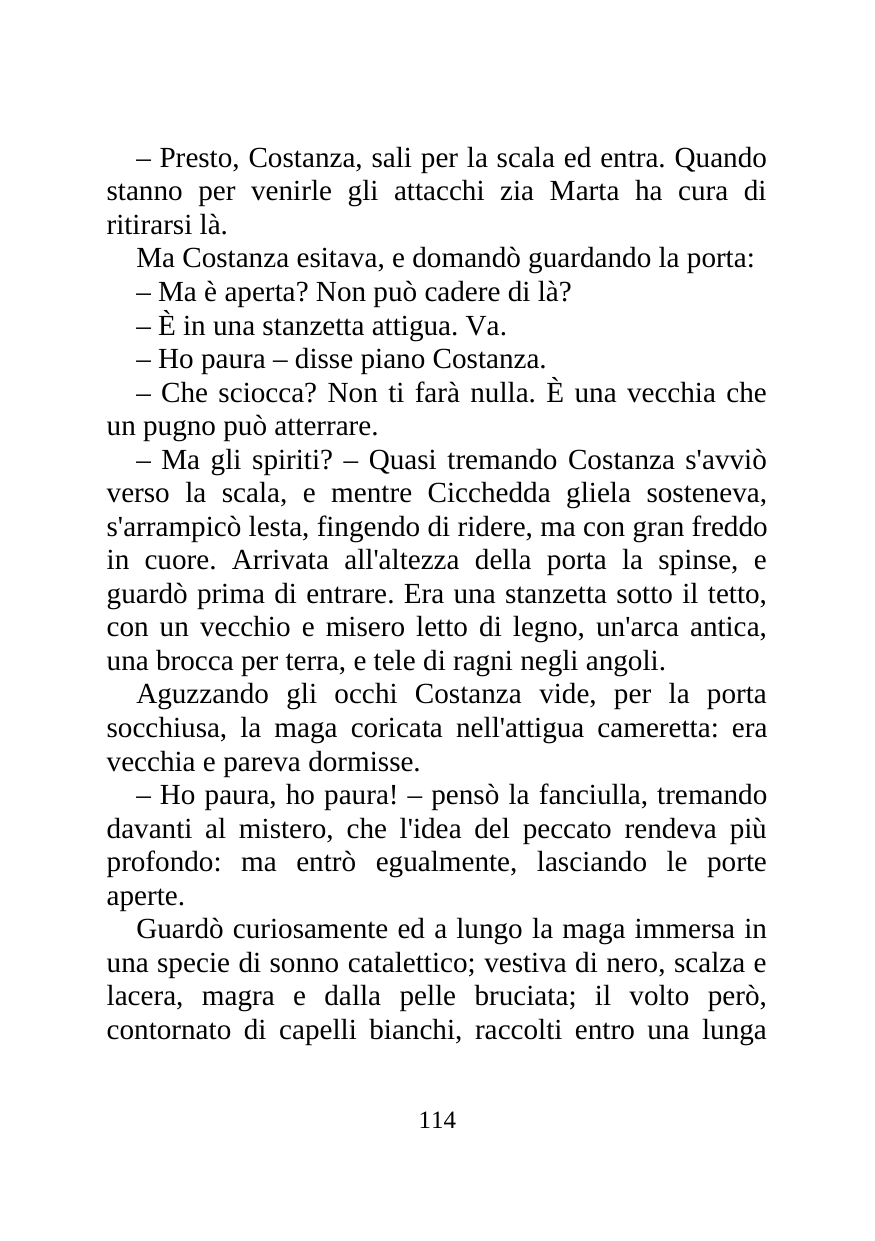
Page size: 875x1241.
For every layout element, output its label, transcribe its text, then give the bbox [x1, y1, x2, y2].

text – È in una stanzetta attigua. Va. [106, 308, 768, 341]
text Guardò curiosamente ed a lungo la maga immersa in una specie di sonno catalettico; vestiva di nero, scalza e lacera, magra e dalla pelle bruciata; il volto però, contornato di capelli bianchi, raccolti entro una lunga [106, 911, 768, 1046]
text – Ho paura, ho paura! – pensò la fanciulla, tremando davanti al mistero, che l'idea del peccato rendeva più profondo: ma entrò egualmente, lasciando le porte aperte. [106, 777, 768, 911]
text – Ma è aperta? Non può cadere di là? [106, 274, 768, 308]
text – Che sciocca? Non ti farà nulla. È una vecchia che un pugno può atterrare. [106, 375, 768, 442]
text – Presto, Costanza, sali per la scala ed entra. Quando stanno per venirle gli attacchi zia Marta ha cura di ritirarsi là. [106, 140, 768, 241]
text Aguzzando gli occhi Costanza vide, per la porta socchiusa, la maga coricata nell'attigua cameretta: era vecchia e pareva dormisse. [106, 677, 768, 777]
text – Ma gli spiriti? – Quasi tremando Costanza s'avviò verso la scala, e mentre Cicchedda gliela sosteneva, s'arrampicò lesta, fingendo di ridere, ma con gran freddo in cuore. Arrivata all'altezza della porta la spinse, e guardò prima di entrare. Era una stanzetta sotto il tetto, con un vecchio e misero letto di legno, un'arca antica, una brocca per terra, e tele di ragni negli angoli. [106, 442, 768, 677]
text – Ho paura – disse piano Costanza. [106, 341, 768, 375]
text Ma Costanza esitava, e domandò guardando la porta: [106, 241, 768, 274]
